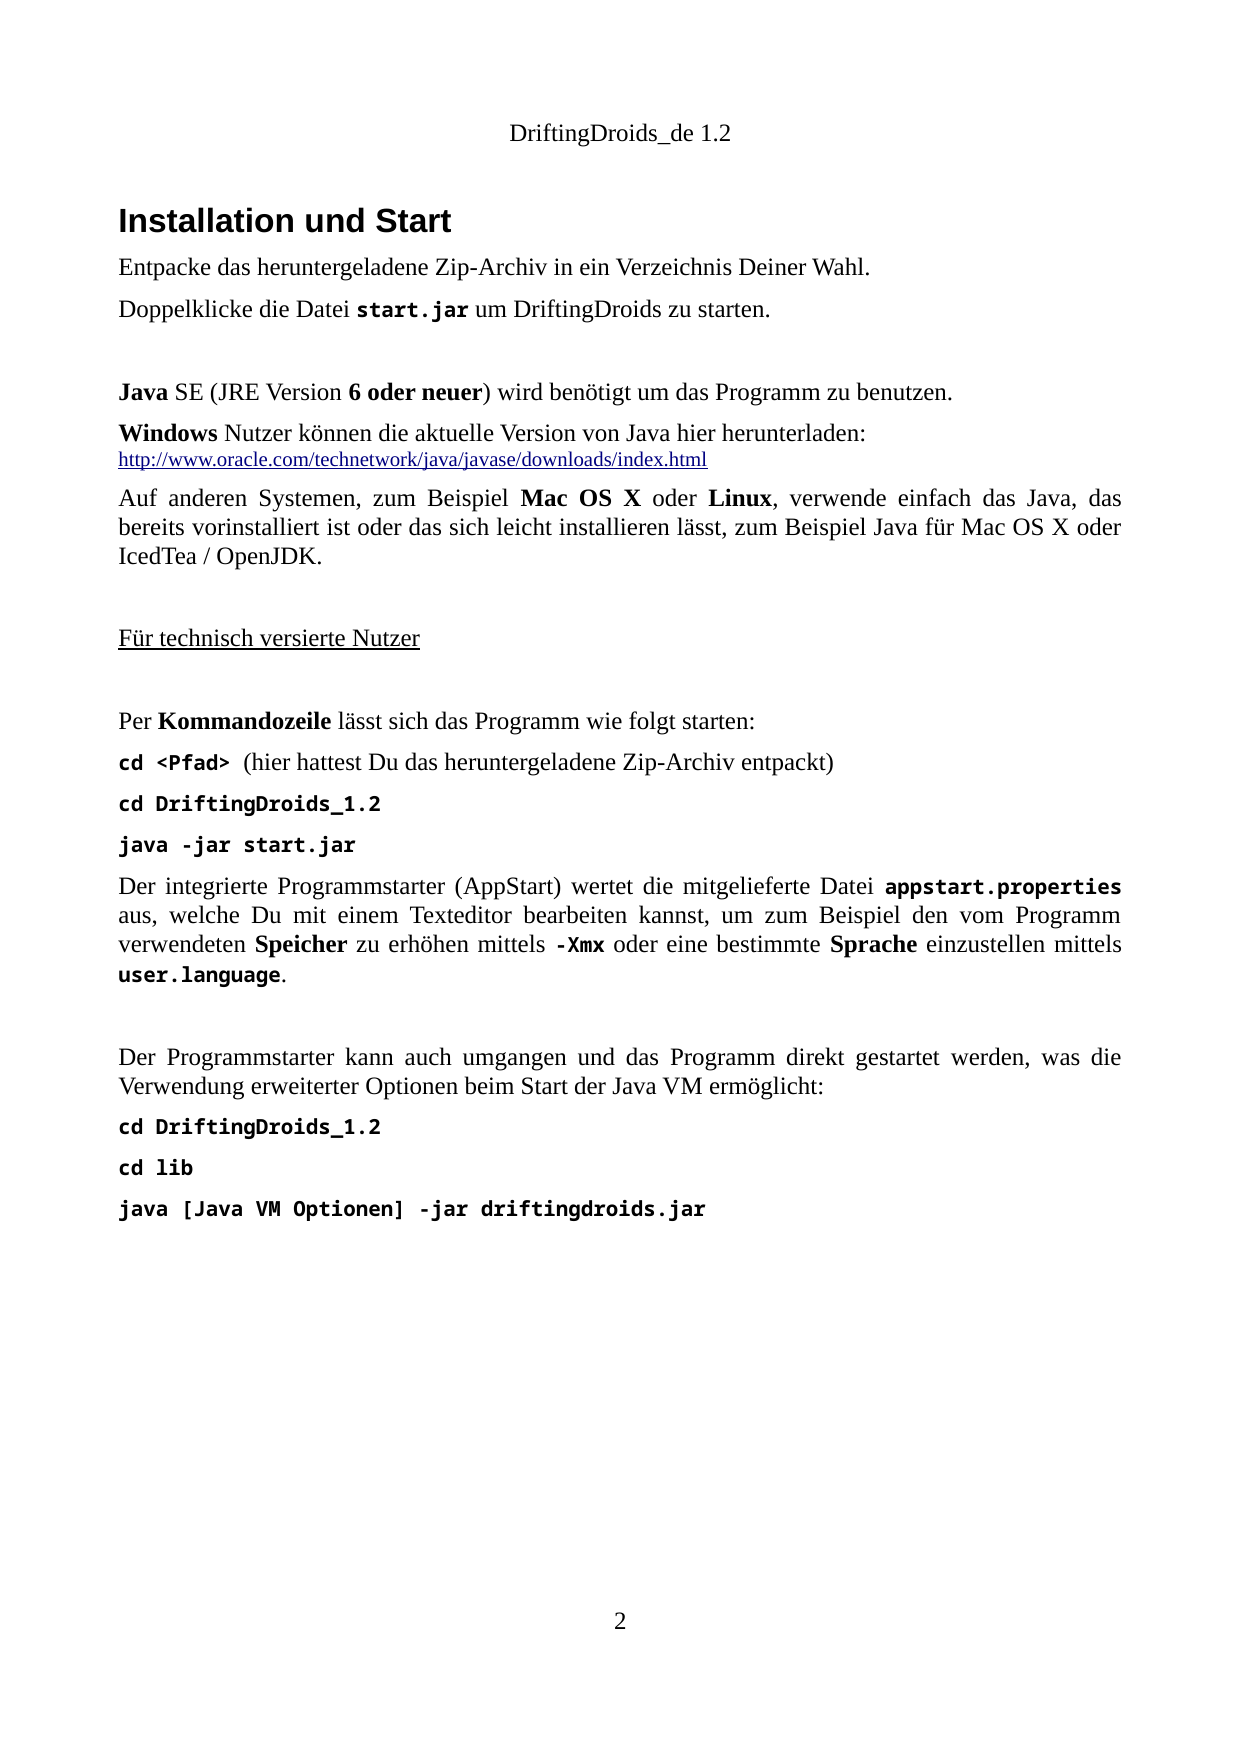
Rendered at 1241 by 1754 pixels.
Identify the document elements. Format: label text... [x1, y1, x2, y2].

text Auf anderen Systemen, zum Beispiel Mac OS X oder Linux, verwende einfach das Java, das bereits vorinstalliert ist oder das sich leicht installieren lässt, zum Beispiel Java für Mac OS X oder IcedTea / OpenJDK. [118, 483, 1122, 570]
text java -jar start.jar [118, 830, 1122, 859]
text cd DriftingDroids_1.2 [118, 789, 1122, 818]
text Für technisch versierte Nutzer [118, 623, 1122, 652]
text Der integrierte Programmstarter (AppStart) wertet die mitgelieferte Datei appstart.properties aus, welche Du mit einem Texteditor bearbeiten kannst, um zum Beispiel den vom Programm verwendeten Speicher zu erhöhen mittels -Xmx oder eine bestimmte Sprache einzustellen mittels user.language. [118, 871, 1122, 988]
text java [Java VM Optionen] -jar driftingdroids.jar [118, 1194, 1122, 1222]
text cd lib [118, 1153, 1122, 1181]
text cd <Pfad> (hier hattest Du das heruntergeladene Zip-Archiv entpackt) [118, 747, 1122, 777]
text Windows Nutzer können die aktuelle Version von Java hier herunterladen: http://www.oracle.com/technetwork/java/javase/downloads/index.html [118, 418, 1122, 471]
text Per Kommandozeile lässt sich das Programm wie folgt starten: [118, 706, 1122, 735]
text Entpacke das heruntergeladene Zip-Archiv in ein Verzeichnis Deiner Wahl. [118, 252, 1122, 281]
text Java SE (JRE Version 6 oder neuer) wird benötigt um das Programm zu benutzen. [118, 377, 1122, 406]
text cd DriftingDroids_1.2 [118, 1112, 1122, 1141]
text Der Programmstarter kann auch umgangen und das Programm direkt gestartet werden, was die Verwendung erweiterter Optionen beim Start der Java VM ermöglicht: [118, 1042, 1122, 1099]
text Doppelklicke die Datei start.jar um DriftingDroids zu starten. [118, 294, 1122, 323]
subtitle Installation und Start [118, 201, 1122, 240]
